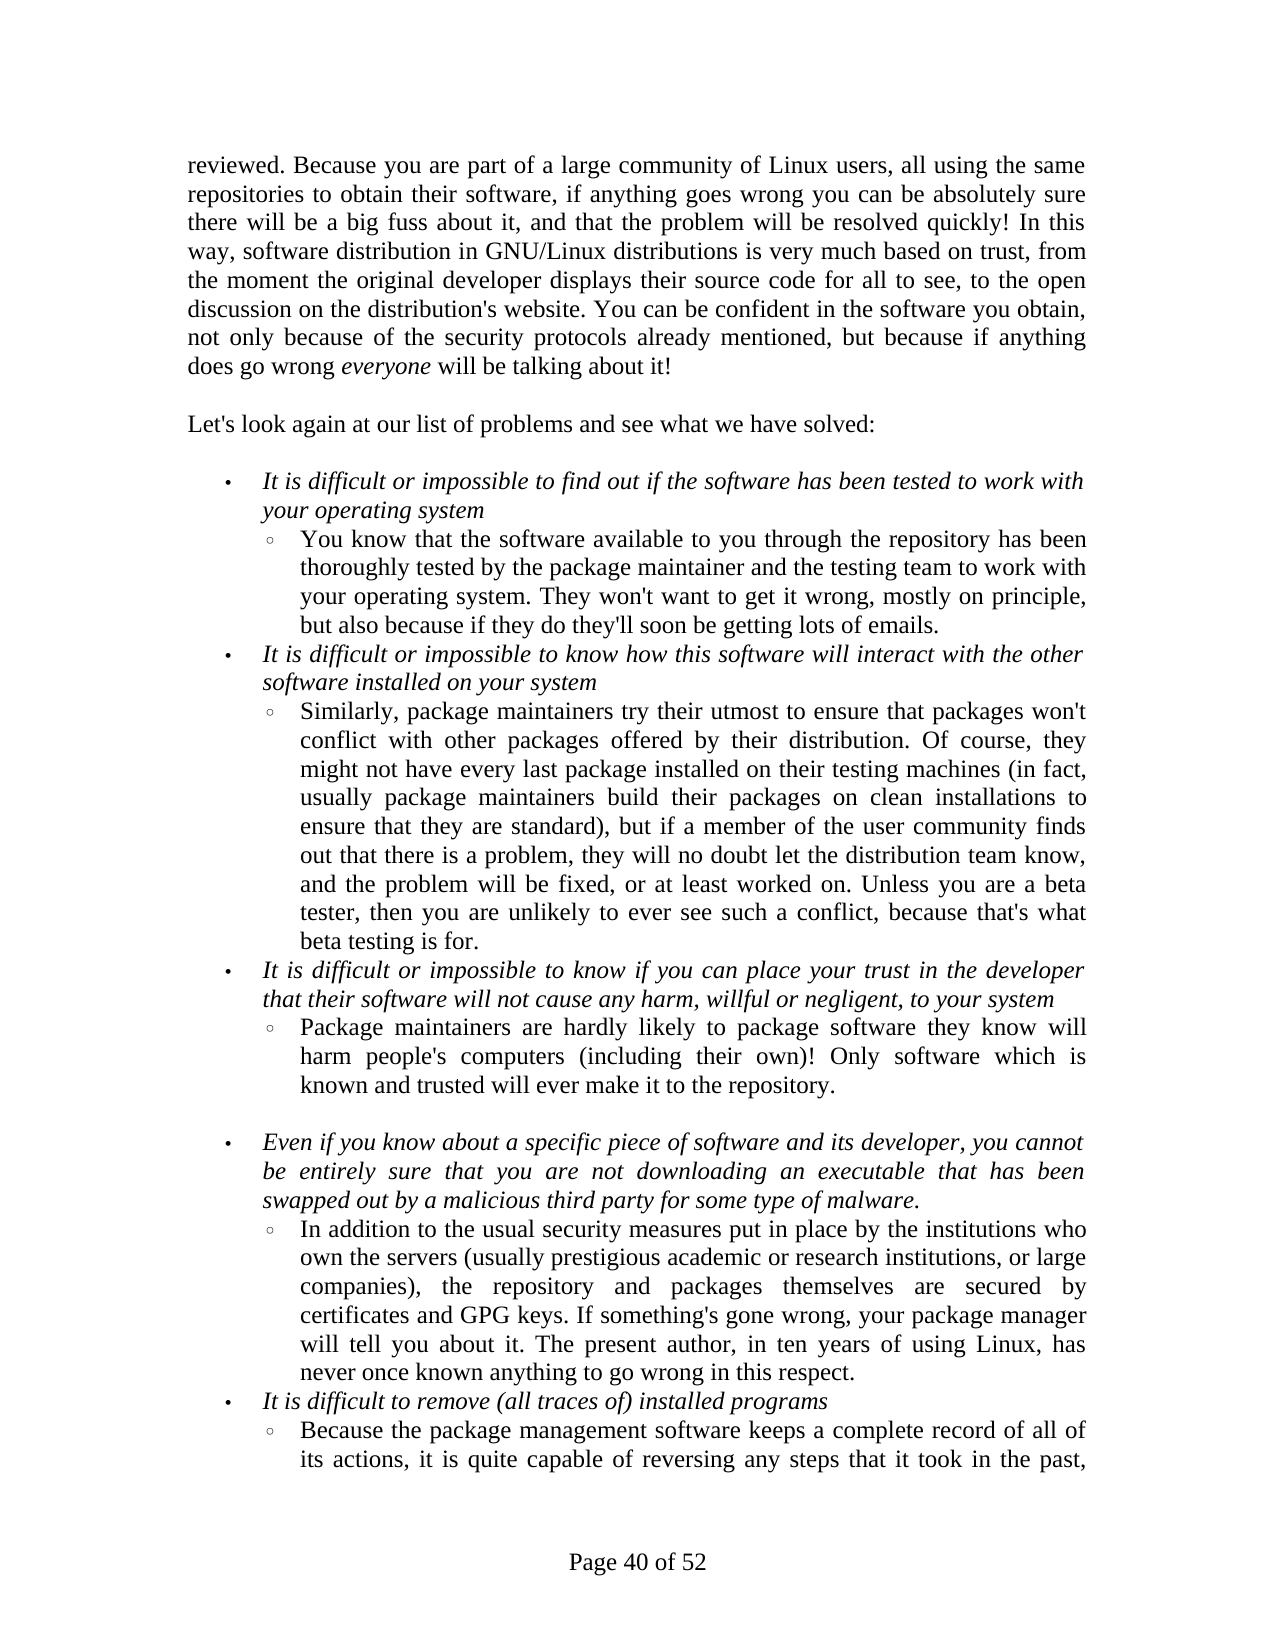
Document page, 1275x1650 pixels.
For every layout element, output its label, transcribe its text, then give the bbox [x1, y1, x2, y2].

list It is difficult or impossible to find out if the software has been tested to work with your operating system [225, 466, 1087, 524]
list Similarly, package maintainers try their utmost to ensure that packages won't conflict with other packages offered by their distribution. Of course, they might not have every last package installed on their testing machines (in fact, usually package maintainers build their packages on clean installations to ensure that they are standard), but if a member of the user community finds out that there is a problem, they will no doubt let the distribution team know, and the problem will be fixed, or at least worked on. Unless you are a beta tester, then you are unlikely to ever see such a conflict, because that's what beta testing is for. [262, 696, 1087, 955]
list It is difficult to remove (all traces of) installed programs [225, 1386, 1087, 1415]
list It is difficult or impossible to know how this software will interact with the other software installed on your system [225, 639, 1087, 696]
list In addition to the usual security measures put in place by the institutions who own the servers (usually prestigious academic or research institutions, or large companies), the repository and packages themselves are secured by certificates and GPG keys. If something's gone wrong, your package manager will tell you about it. The present author, in ten years of using Linux, has never once known anything to go wrong in this respect. [262, 1214, 1087, 1386]
list You know that the software available to you through the repository has been thoroughly tested by the package maintainer and the testing team to work with your operating system. They won't want to get it wrong, mostly on principle, but also because if they do they'll soon be getting lots of emails. [262, 524, 1087, 639]
list Even if you know about a specific piece of software and its developer, you cannot be entirely sure that you are not downloading an executable that has been swapped out by a malicious third party for some type of malware. [225, 1127, 1087, 1214]
text Let's look again at our list of problems and see what we have solved: [187, 409, 1087, 437]
text reviewed. Because you are part of a large community of Linux users, all using the same repositories to obtain their software, if anything goes wrong you can be absolutely sure there will be a big fuss about it, and that the problem will be resolved quickly! In this way, software distribution in GNU/Linux distributions is very much based on trust, from the moment the original developer displays their source code for all to see, to the open discussion on the distribution's website. You can be confident in the software you obtain, not only because of the security protocols already mentioned, but because if anything does go wrong everyone will be talking about it! [187, 150, 1087, 380]
list It is difficult or impossible to know if you can place your trust in the developer that their software will not cause any harm, willful or negligent, to your system [225, 955, 1087, 1012]
list Package maintainers are hardly likely to package software they know will harm people's computers (including their own)! Only software which is known and trusted will ever make it to the repository. [262, 1012, 1087, 1099]
list Because the package management software keeps a complete record of all of its actions, it is quite capable of reversing any steps that it took in the past, [262, 1415, 1087, 1472]
